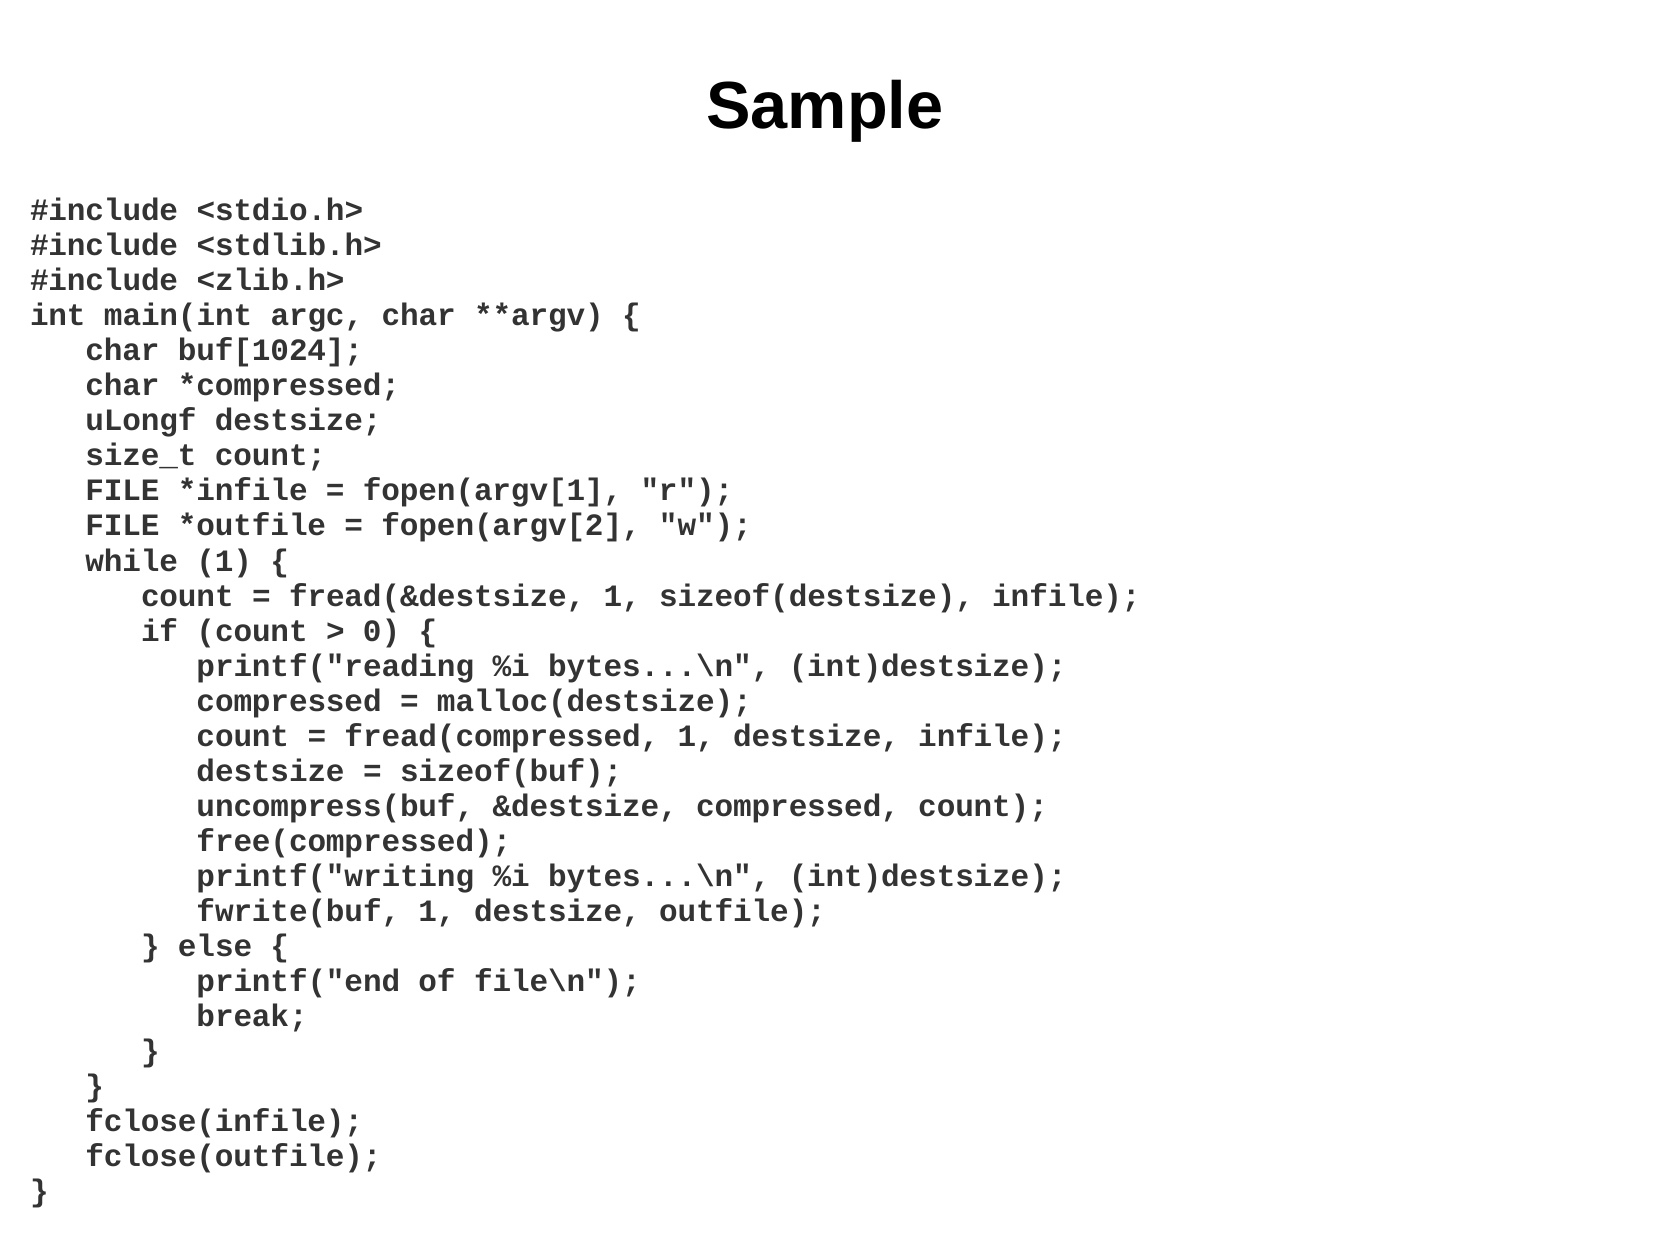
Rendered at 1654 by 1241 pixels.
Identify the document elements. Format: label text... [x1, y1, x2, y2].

title Sample [30, 30, 1621, 181]
list #include <stdio.h> #include <stdlib.h> #include <zlib.h> int main(int argc, char **argv) { char buf[1024]; char *compressed; uLongf destsize; size_t count; FILE *infile = fopen(argv[1], "r"); FILE *outfile = fopen(argv[2], "w"); while (1) { count = fread(&destsize, 1, sizeof(destsize), infile); if (count > 0) { printf("reading %i bytes...\n", (int)destsize); compressed = malloc(destsize); count = fread(compressed, 1, destsize, infile); destsize = sizeof(buf); uncompress(buf, &destsize, compressed, count); free(compressed); printf("writing %i bytes...\n", (int)destsize); fwrite(buf, 1, destsize, outfile); } else { printf("end of file\n"); break; } } fclose(infile); fclose(outfile); } [30, 195, 1621, 1216]
